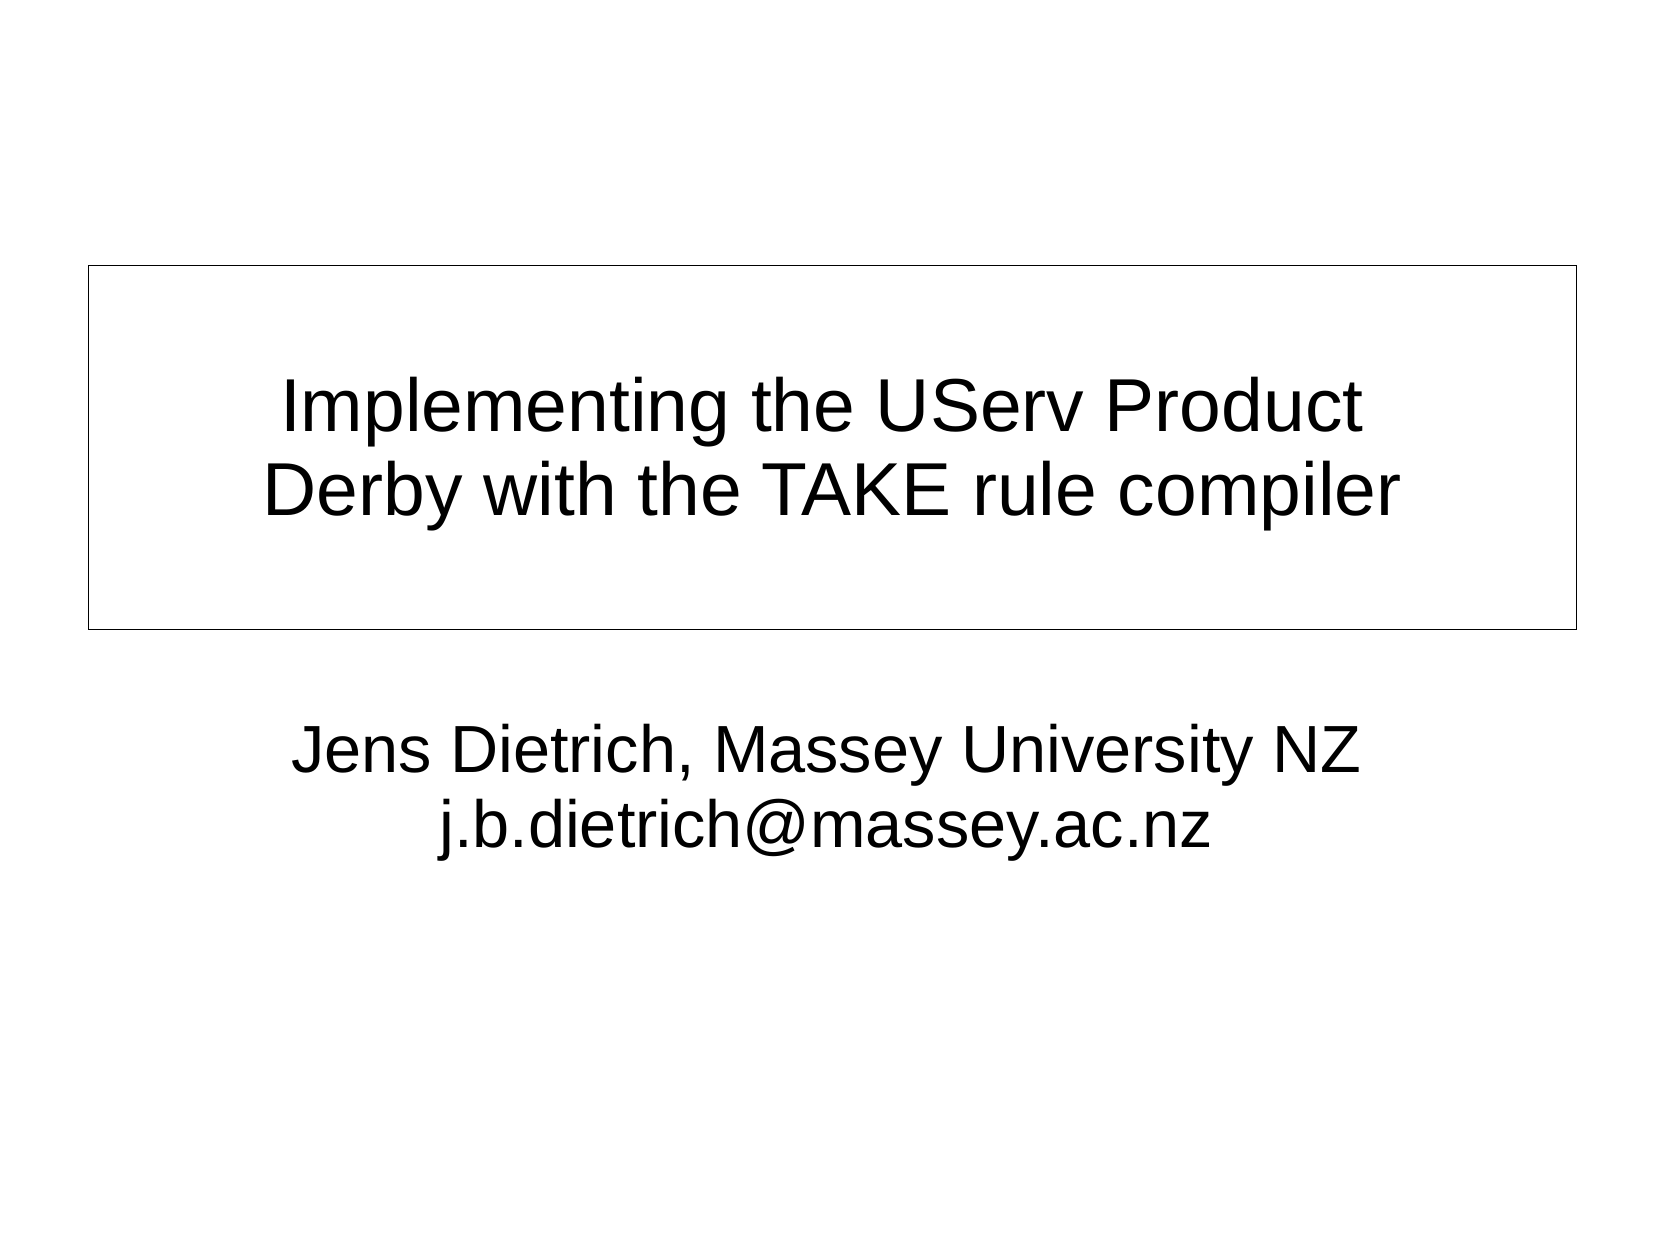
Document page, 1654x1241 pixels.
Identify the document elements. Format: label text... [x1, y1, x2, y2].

subtitle Jens Dietrich, Massey University NZ j.b.dietrich@massey.ac.nz [82, 472, 1571, 1102]
title Implementing the UServ Product Derby with the TAKE rule compiler [88, 265, 1577, 630]
